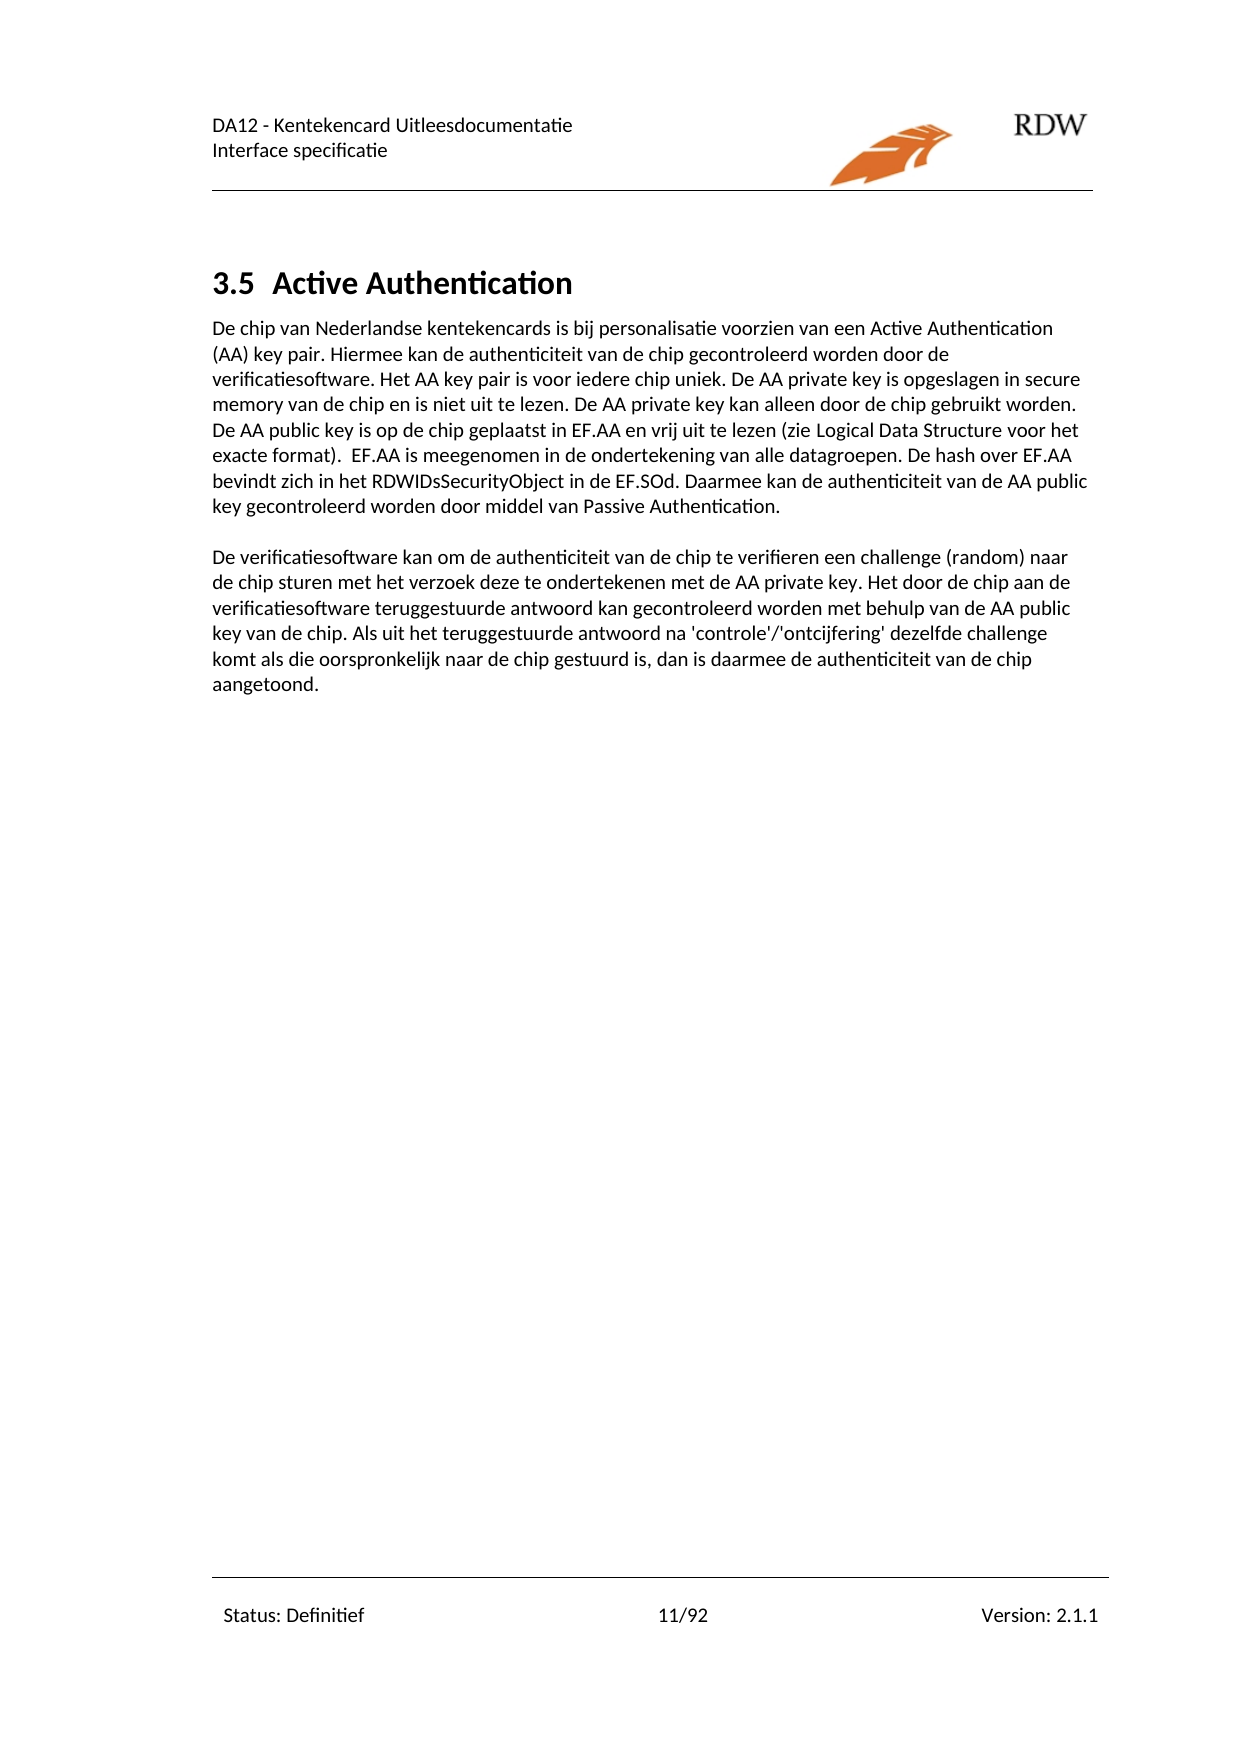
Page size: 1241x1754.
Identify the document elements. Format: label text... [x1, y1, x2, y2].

subtitle Active Authentication [212, 262, 1093, 303]
text De chip van Nederlandse kentekencards is bij personalisatie voorzien van een Active Authentication (AA) key pair. Hiermee kan de authenticiteit van de chip gecontroleerd worden door de verificatiesoftware. Het AA key pair is voor iedere chip uniek. De AA private key is opgeslagen in secure memory van de chip en is niet uit te lezen. De AA private key kan alleen door de chip gebruikt worden. De AA public key is op de chip geplaatst in EF.AA en vrij uit te lezen (zie App 1 voor het exacte format). EF.AA is meegenomen in de ondertekening van alle datagroepen. De hash over EF.AA bevindt zich in het RDWIDsSecurityObject in de EF.SOd. Daarmee kan de authenticiteit van de AA public key gecontroleerd worden door middel van Passive Authentication. [212, 315, 1093, 519]
text De verificatiesoftware kan om de authenticiteit van de chip te verifieren een challenge (random) naar de chip sturen met het verzoek deze te ondertekenen met de AA private key. Het door de chip aan de verificatiesoftware teruggestuurde antwoord kan gecontroleerd worden met behulp van de AA public key van de chip. Als uit het teruggestuurde antwoord na 'controle'/'ontcijfering' dezelfde challenge komt als die oorspronkelijk naar de chip gestuurd is, dan is daarmee de authenticiteit van de chip aangetoond. [212, 544, 1093, 697]
